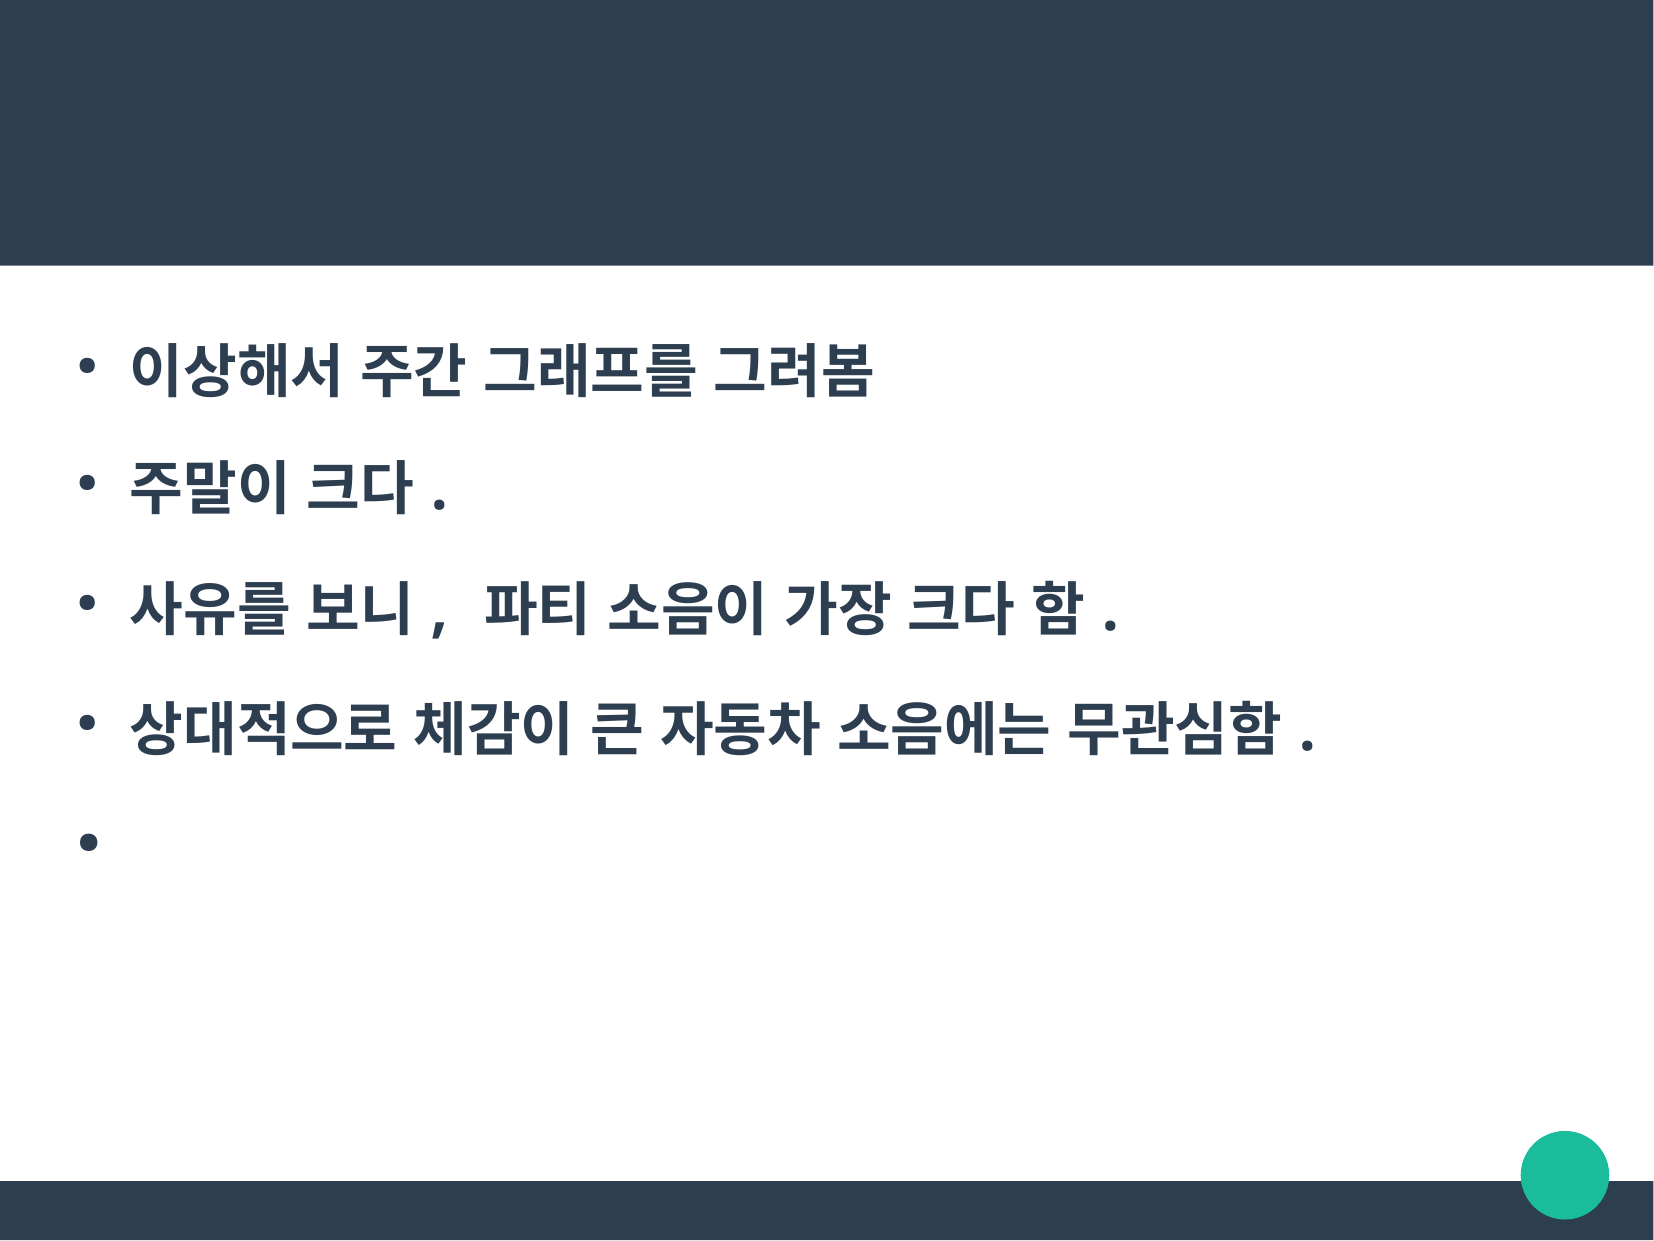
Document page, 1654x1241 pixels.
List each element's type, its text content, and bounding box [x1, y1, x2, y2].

list 이상해서 주간 그래프를 그려봄 주말이 크다. 사유를 보니, 파티 소음이 가장 크다 함. 상대적으로 체감이 큰 자동차 소음에는 무관심함. [59, 324, 1595, 1152]
